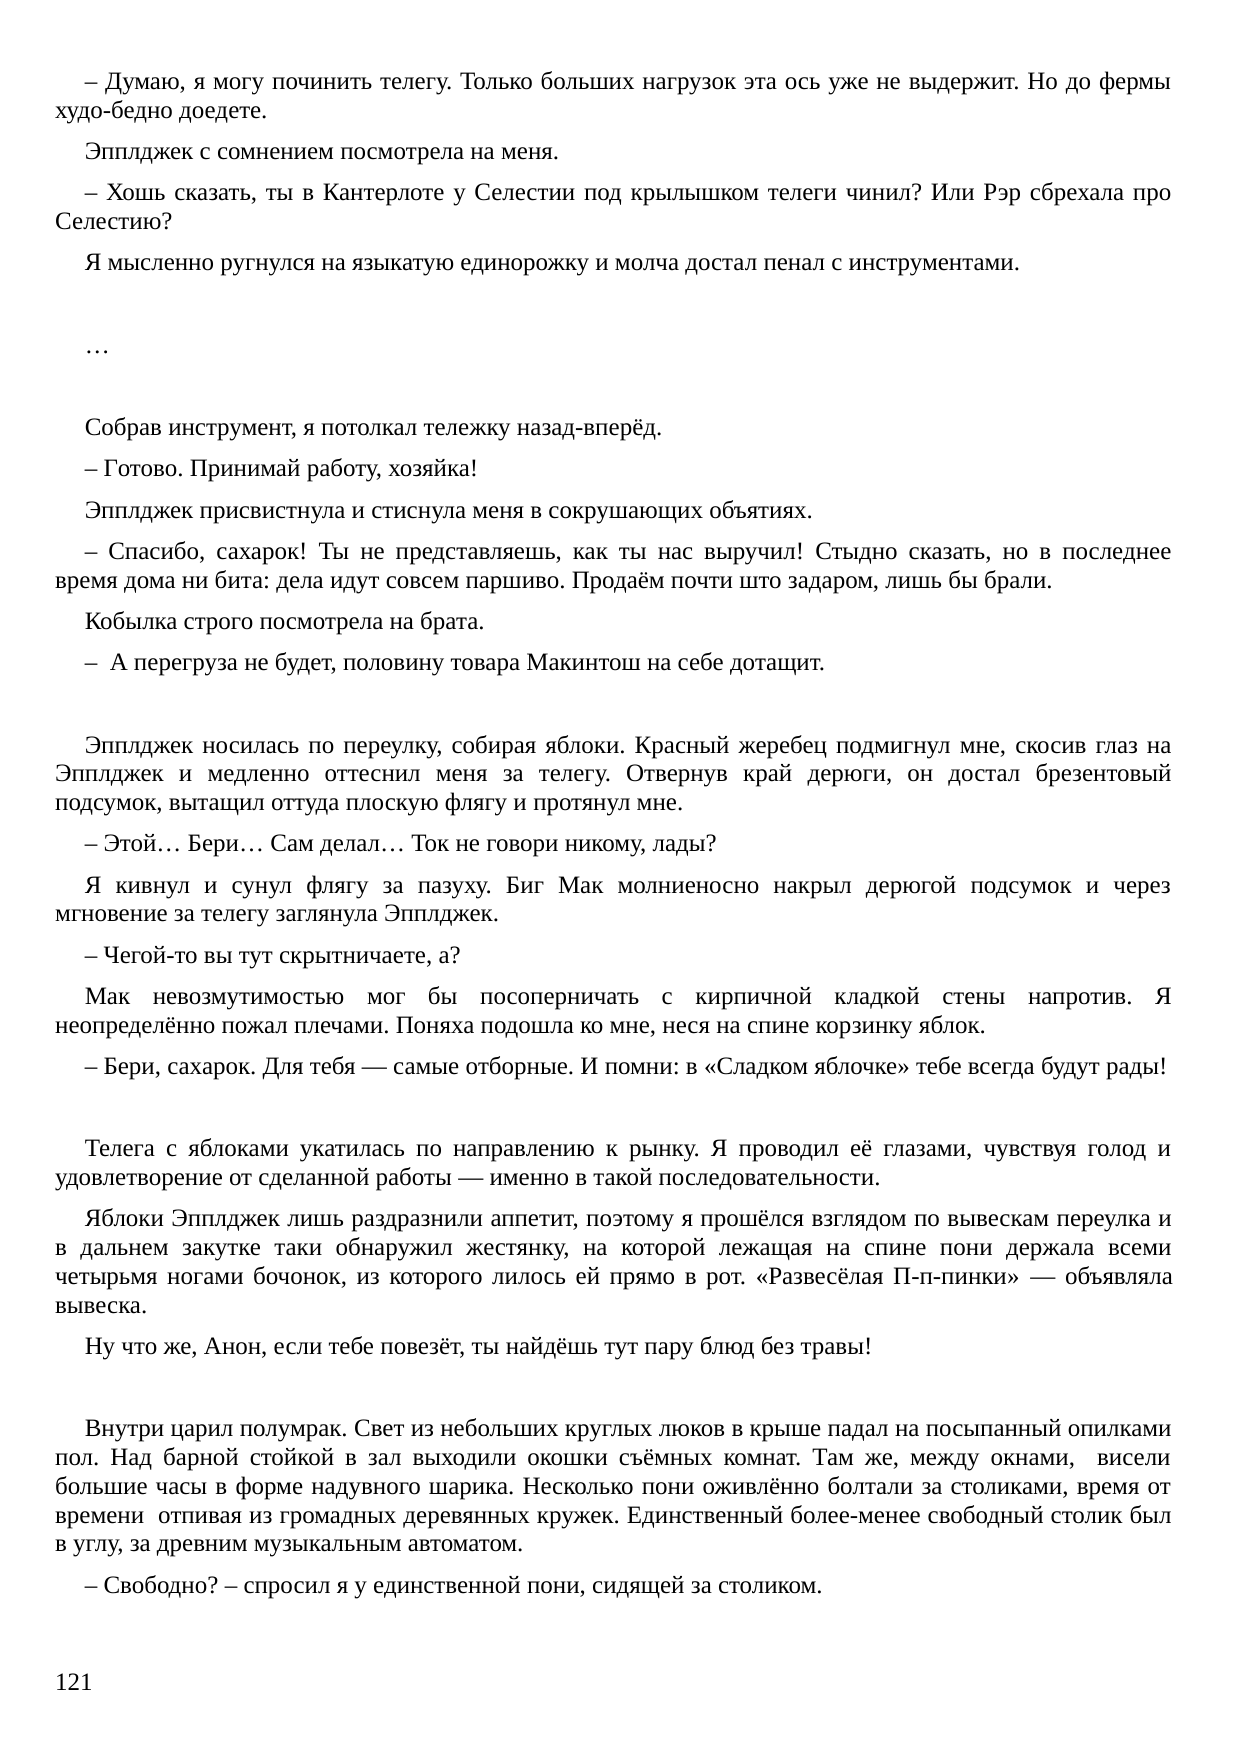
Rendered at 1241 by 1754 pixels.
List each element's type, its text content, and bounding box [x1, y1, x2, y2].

text Яблоки Эпплджек лишь раздразнили аппетит, поэтому я прошёлся взглядом по вывескам переулка и в дальнем закутке таки обнаружил жестянку, на которой лежащая на спине пони держала всеми четырьмя ногами бочонок, из которого лилось ей прямо в рот. «Развесёлая П-п-пинки» — объявляла вывеска. [55, 1203, 1173, 1318]
text – Бери, сахарок. Для тебя — самые отборные. И помни: в «Сладком яблочке» тебе всегда будут рады! [55, 1051, 1173, 1080]
text … [55, 330, 1173, 358]
text Эпплджек присвистнула и стиснула меня в сокрушающих объятиях. [55, 495, 1173, 523]
text – Хошь сказать, ты в Кантерлоте у Селестии под крылышком телеги чинил? Или Рэр сбрехала про Селестию? [55, 177, 1173, 235]
text Собрав инструмент, я потолкал тележку назад-вперёд. [55, 412, 1173, 441]
text – Спасибо, сахарок! Ты не представляешь, как ты нас выручил! Стыдно сказать, но в последнее время дома ни бита: дела идут совсем паршиво. Продаём почти што задаром, лишь бы брали. [55, 536, 1173, 593]
text – Готово. Принимай работу, хозяйка! [55, 453, 1173, 482]
text – Свободно? – спросил я у единственной пони, сидящей за столиком. [55, 1570, 1173, 1598]
text Я мысленно ругнулся на языкатую единорожку и молча достал пенал с инструментами. [55, 247, 1173, 276]
text Эпплджек с сомнением посмотрела на меня. [55, 136, 1173, 165]
text – А перегруза не будет, половину товара Макинтош на себе дотащит. [55, 647, 1173, 676]
text Кобылка строго посмотрела на брата. [55, 606, 1173, 635]
text Эпплджек носилась по переулку, собирая яблоки. Красный жеребец подмигнул мне, скосив глаз на Эпплджек и медленно оттеснил меня за телегу. Отвернув край дерюги, он достал брезентовый подсумок, вытащил оттуда плоскую флягу и протянул мне. [55, 730, 1173, 816]
text Телега с яблоками укатилась по направлению к рынку. Я проводил её глазами, чувствуя голод и удовлетворение от сделанной работы — именно в такой последовательности. [55, 1133, 1173, 1191]
text Внутри царил полумрак. Свет из небольших круглых люков в крыше падал на посыпанный опилками пол. Над барной стойкой в зал выходили окошки съёмных комнат. Там же, между окнами, висели большие часы в форме надувного шарика. Несколько пони оживлённо болтали за столиками, время от времени отпивая из громадных деревянных кружек. Единственный более-менее свободный столик был в углу, за древним музыкальным автоматом. [55, 1413, 1173, 1557]
text – Думаю, я могу починить телегу. Только больших нагрузок эта ось уже не выдержит. Но до фермы худо-бедно доедете. [55, 66, 1173, 123]
text – Чегой-то вы тут скрытничаете, а? [55, 940, 1173, 968]
text Мак невозмутимостью мог бы посоперничать с кирпичной кладкой стены напротив. Я неопределённо пожал плечами. Поняха подошла ко мне, неся на спине корзинку яблок. [55, 981, 1173, 1038]
text – Этой… Бери… Сам делал… Ток не говори никому, лады? [55, 828, 1173, 857]
text Ну что же, Анон, если тебе повезёт, ты найдёшь тут пару блюд без травы! [55, 1331, 1173, 1360]
text Я кивнул и сунул флягу за пазуху. Биг Мак молниеносно накрыл дерюгой подсумок и через мгновение за телегу заглянула Эпплджек. [55, 870, 1173, 927]
